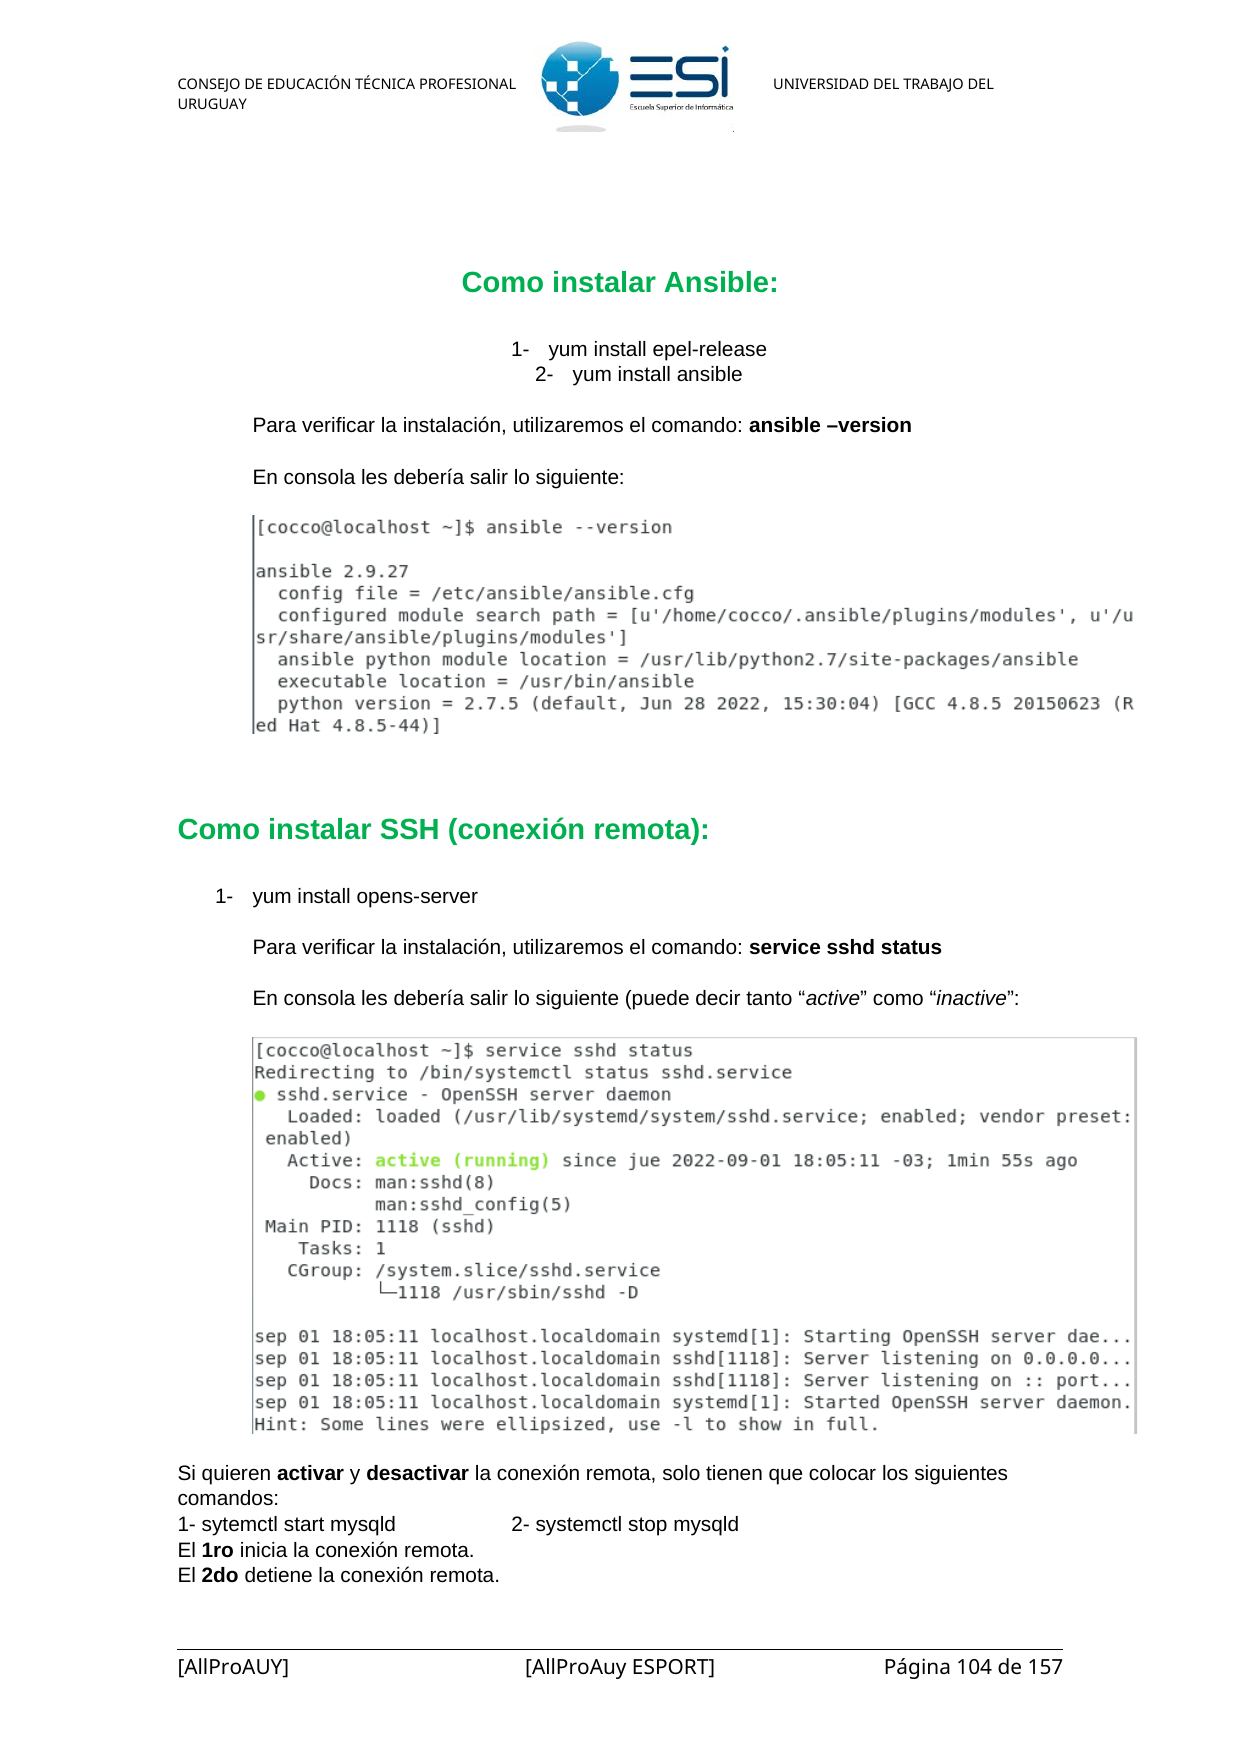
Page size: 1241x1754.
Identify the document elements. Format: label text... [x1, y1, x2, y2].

picture [252, 1037, 1138, 1434]
picture [534, 39, 734, 132]
list En consola les debería salir lo siguiente: [252, 464, 1063, 488]
list En consola les debería salir lo siguiente (puede decir tanto “active” como “inactive”: [252, 986, 1063, 1010]
list Para verificar la instalación, utilizaremos el comando: service sshd status [252, 935, 1063, 959]
list yum install ansible [215, 362, 1063, 386]
title Como instalar Ansible: [177, 265, 1063, 298]
text Si quieren activar y desactivar la conexión remota, solo tienen que colocar los siguientes comandos: [177, 1461, 1063, 1510]
text El 1ro inicia la conexión remota. [177, 1537, 1063, 1561]
list Para verificar la instalación, utilizaremos el comando: ansible –version [252, 413, 1063, 437]
text El 2do detiene la conexión remota. [177, 1563, 1063, 1587]
picture [252, 515, 1135, 734]
text 1- sytemctl start mysqld 2- systemctl stop mysqld [177, 1512, 1063, 1536]
title Como instalar SSH (conexión remota): [177, 812, 1063, 845]
list yum install opens-server [215, 883, 1063, 907]
list yum install epel-release [215, 336, 1063, 360]
